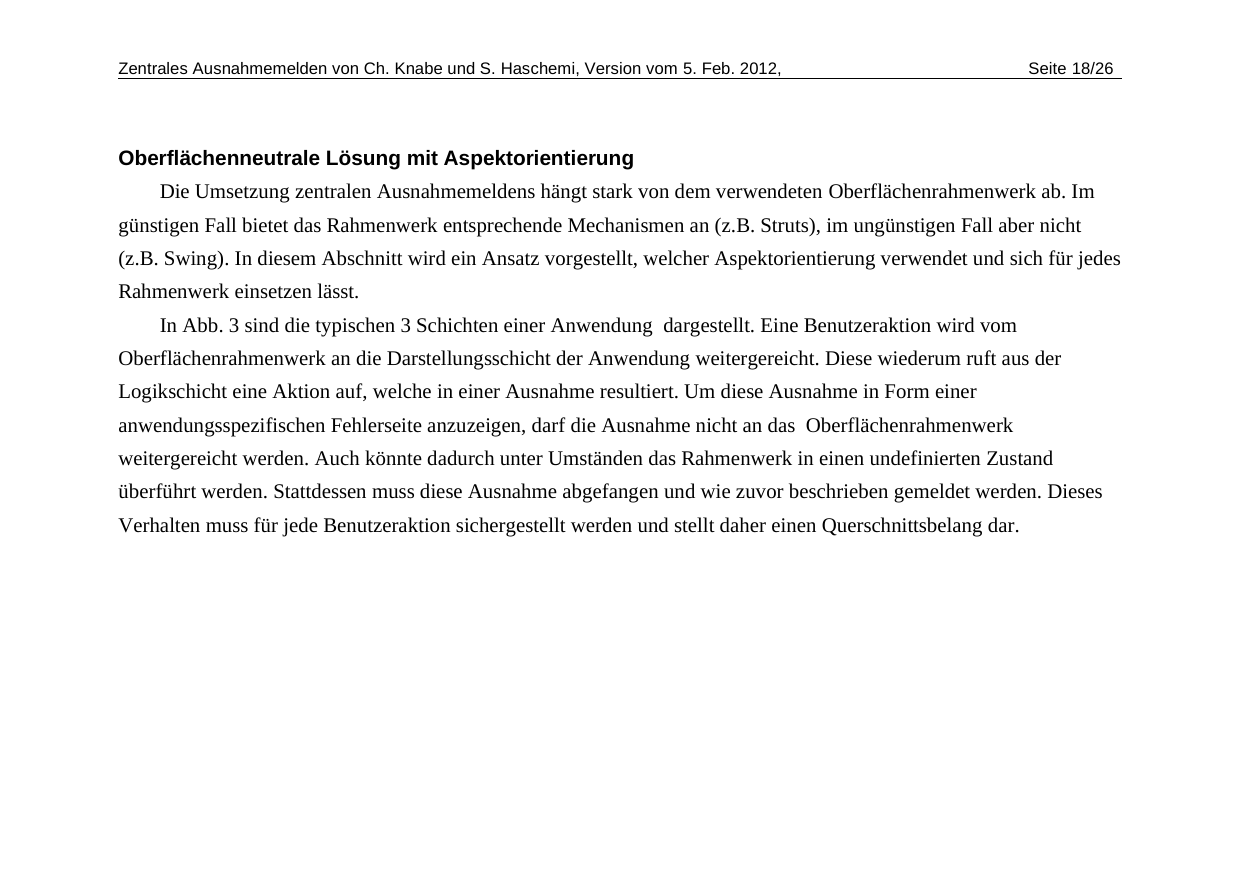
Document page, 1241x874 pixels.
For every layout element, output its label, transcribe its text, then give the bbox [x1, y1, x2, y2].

text Oberflächenneutrale Lösung mit Aspektorientierung [118, 139, 1122, 172]
text In Abb. 3 sind die typischen 3 Schichten einer Anwendung dargestellt. Eine Benutzeraktion wird vom Oberflächenrahmenwerk an die Darstellungsschicht der Anwendung weitergereicht. Diese wiederum ruft aus der Logikschicht eine Aktion auf, welche in einer Ausnahme resultiert. Um diese Ausnahme in Form einer anwendungsspezifischen Fehlerseite anzuzeigen, darf die Ausnahme nicht an das Oberflächenrahmenwerk weitergereicht werden. Auch könnte dadurch unter Umständen das Rahmenwerk in einen undefinierten Zustand überführt werden. Stattdessen muss diese Ausnahme abgefangen und wie zuvor beschrieben gemeldet werden. Dieses Verhalten muss für jede Benutzeraktion sichergestellt werden und stellt daher einen Querschnittsbelang dar. [118, 306, 1122, 539]
text Die Umsetzung zentralen Ausnahmemeldens hängt stark von dem verwendeten Oberflächenrahmenwerk ab. Im günstigen Fall bietet das Rahmenwerk entsprechende Mechanismen an (z.B. Struts), im ungünstigen Fall aber nicht (z.B. Swing). In diesem Abschnitt wird ein Ansatz vorgestellt, welcher Aspektorientierung verwendet und sich für jedes Rahmenwerk einsetzen lässt. [118, 172, 1122, 306]
